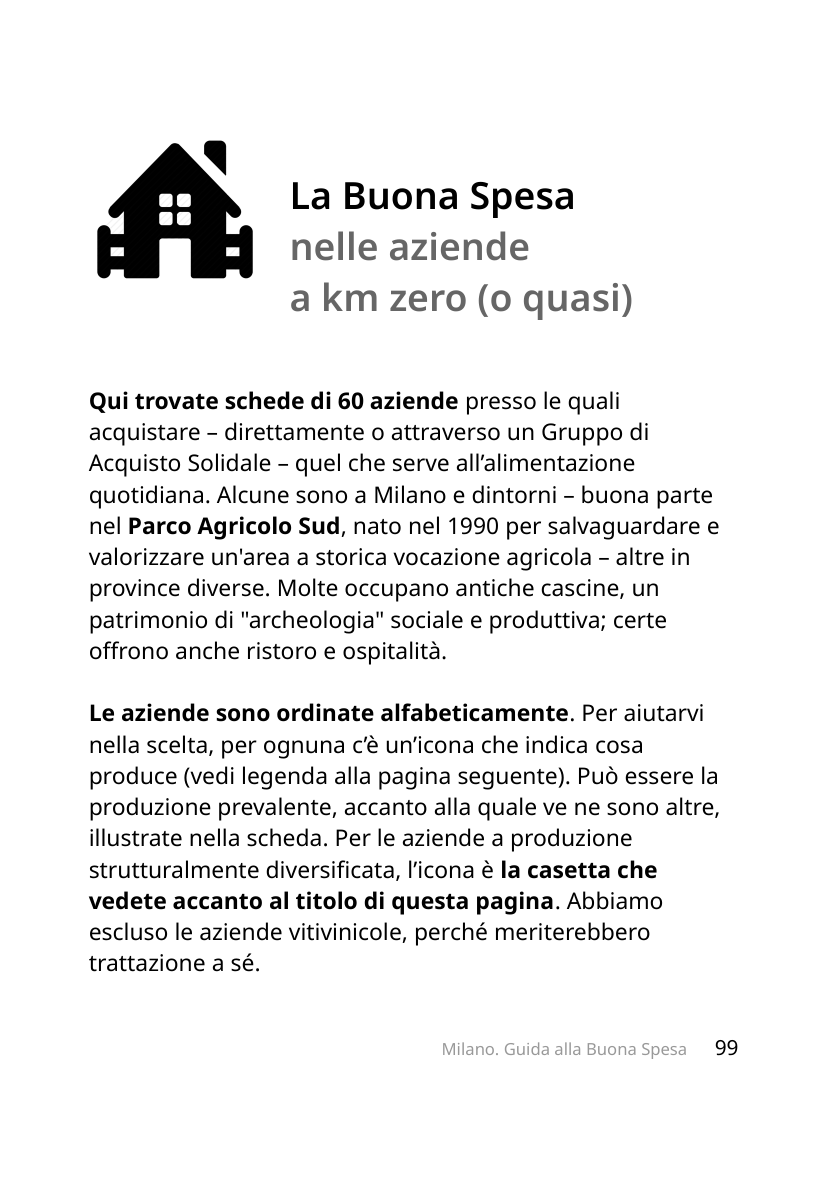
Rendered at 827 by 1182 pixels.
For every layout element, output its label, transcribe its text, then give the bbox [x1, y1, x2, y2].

text a km zero (o quasi) [88, 271, 738, 322]
text nelle aziende [266, 220, 738, 271]
picture [88, 118, 266, 296]
text Qui trovate schede di 60 aziende presso le quali acquistare – direttamente o attraverso un Gruppo di Acquisto Solidale – quel che serve all’alimentazione quotidiana. Alcune sono a Milano e dintorni – buona parte nel Parco Agricolo Sud, nato nel 1990 per salvaguardare e valorizzare un'area a storica vocazione agricola – altre in province diverse. Molte occupano antiche cascine, un patrimonio di "archeologia" sociale e produttiva; certe offrono anche ristoro e ospitalità. [88, 385, 738, 666]
text La Buona Spesa [266, 169, 738, 220]
text Le aziende sono ordinate alfabeticamente. Per aiutarvi nella scelta, per ognuna c’è un’icona che indica cosa produce (vedi legenda alla pagina seguente). Può essere la produzione prevalente, accanto alla quale ve ne sono altre, illustrate nella scheda. Per le aziende a produzione strutturalmente diversificata, l’icona è la casetta che vedete accanto al titolo di questa pagina. Abbiamo escluso le aziende vitivinicole, perché meriterebbero trattazione a sé. [88, 697, 738, 978]
